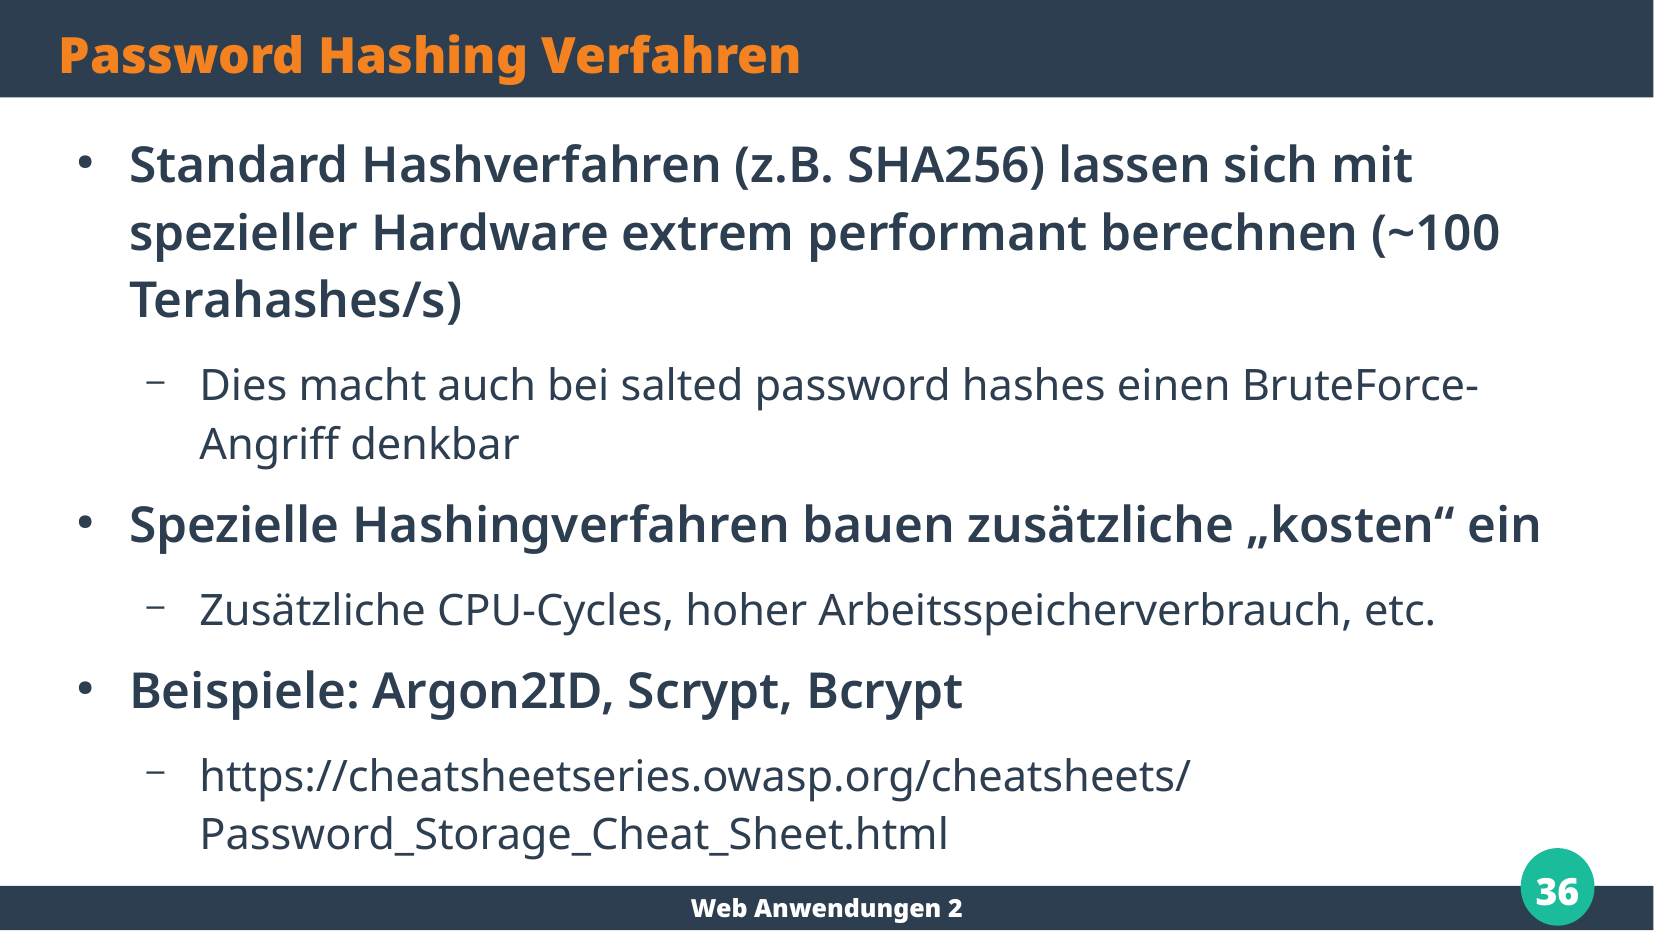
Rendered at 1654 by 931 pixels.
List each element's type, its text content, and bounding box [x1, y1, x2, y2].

title Password Hashing Verfahren [59, 8, 1595, 89]
list Standard Hashverfahren (z.B. SHA256) lassen sich mit spezieller Hardware extrem performant berechnen (~100 Terahashes/s) Dies macht auch bei salted password hashes einen BruteForce-Angriff denkbar Spezielle Hashingverfahren bauen zusätzliche „kosten“ ein Zusätzliche CPU-Cycles, hoher Arbeitsspeicherverbrauch, etc. Beispiele: Argon2ID, Scrypt, Bcrypt https://cheatsheetseries.owasp.org/cheatsheets/Password_Storage_Cheat_Sheet.html [59, 129, 1595, 864]
